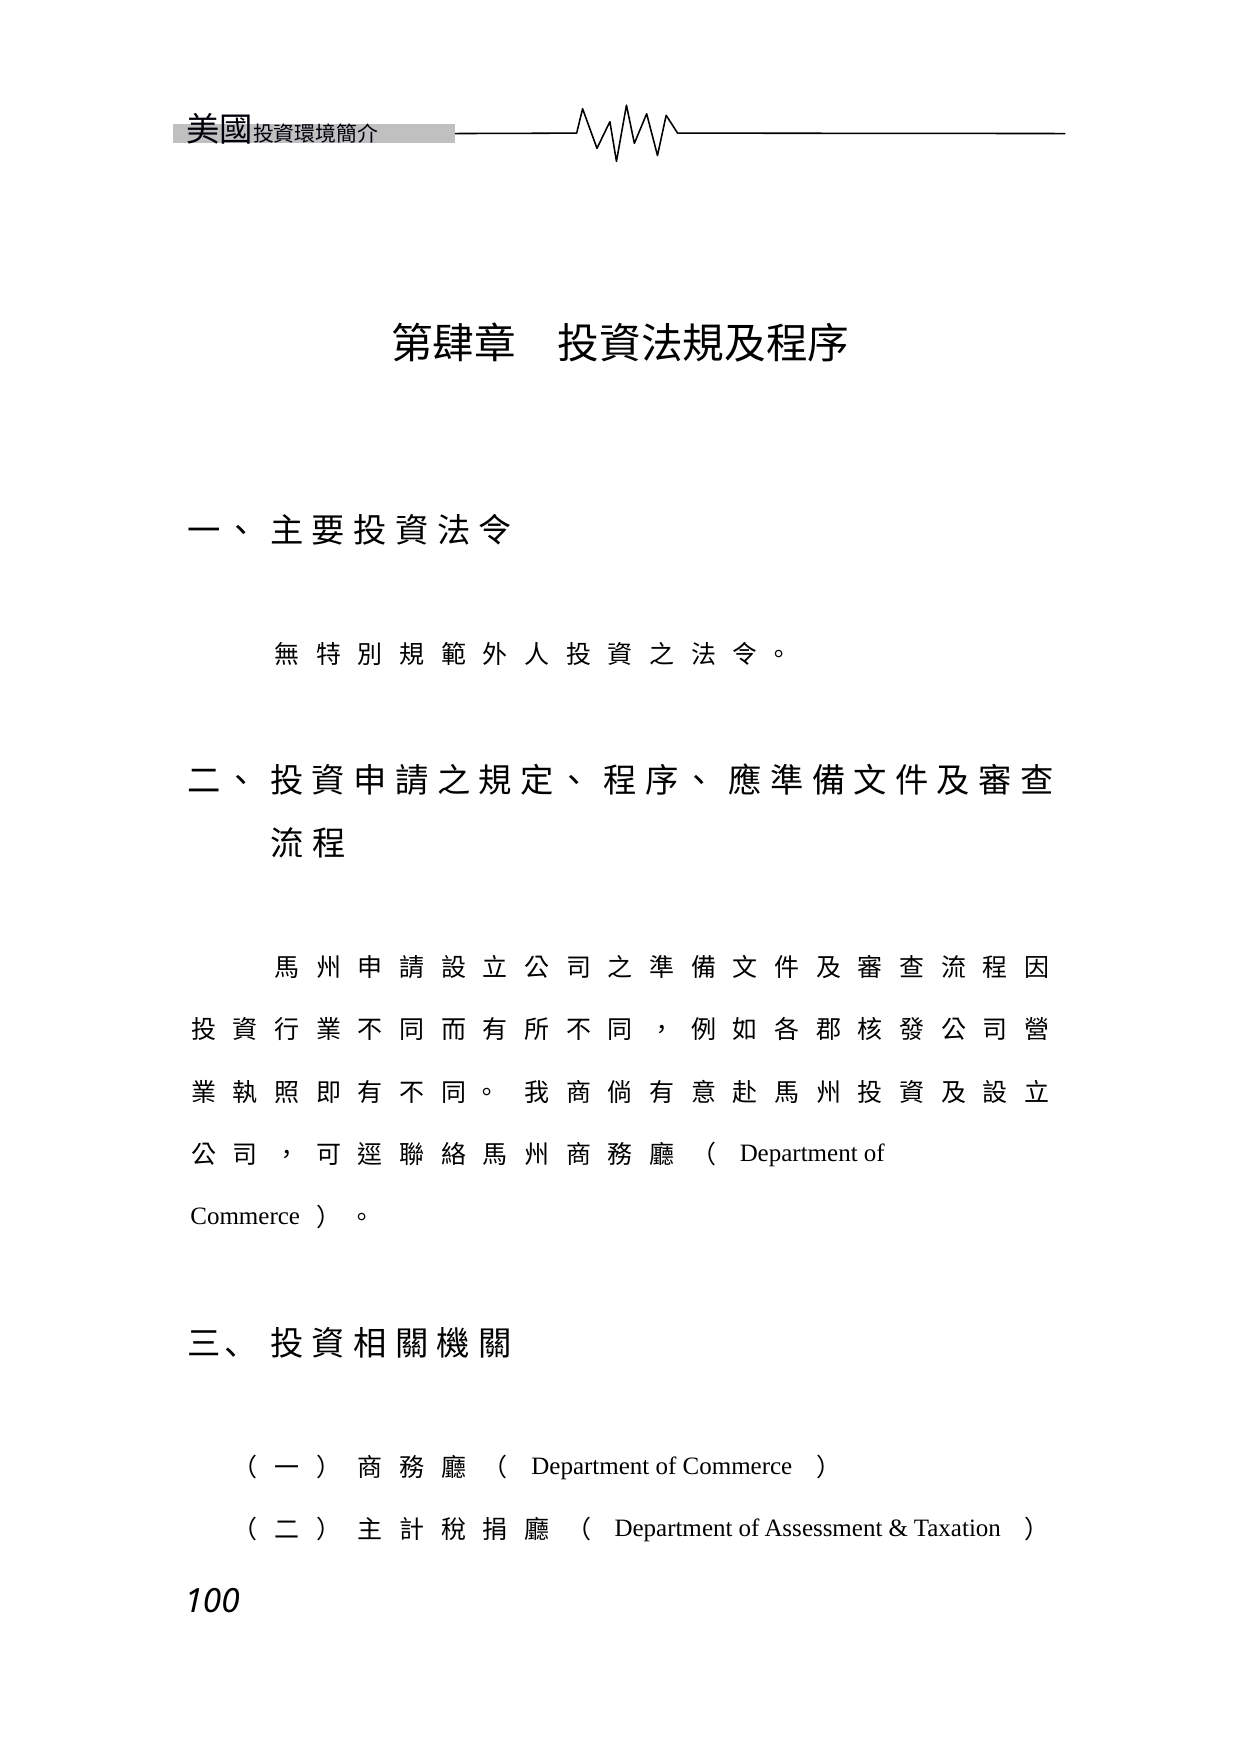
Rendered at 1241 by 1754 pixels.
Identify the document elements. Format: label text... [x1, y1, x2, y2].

text （二）主計稅捐廳（Department of Assessment & Taxation） [207, 1486, 1058, 1549]
text 三、投資相關機關 [183, 1299, 1058, 1361]
text 第肆章 投資法規及程序 [183, 299, 1058, 361]
text 二、投資申請之規定、程序、應準備文件及審查流程 [183, 736, 1058, 861]
text （一）商務廳（Department of Commerce） [207, 1424, 1058, 1486]
text 無特別規範外人投資之法令。 [183, 611, 1058, 674]
text 一、主要投資法令 [183, 486, 1058, 549]
text 馬州申請設立公司之準備文件及審查流程因投資行業不同而有所不同，例如各郡核發公司營業執照即有不同。我商倘有意赴馬州投資及設立公司，可逕聯絡馬州商務廳（Department of Commerce）。 [183, 924, 1058, 1236]
